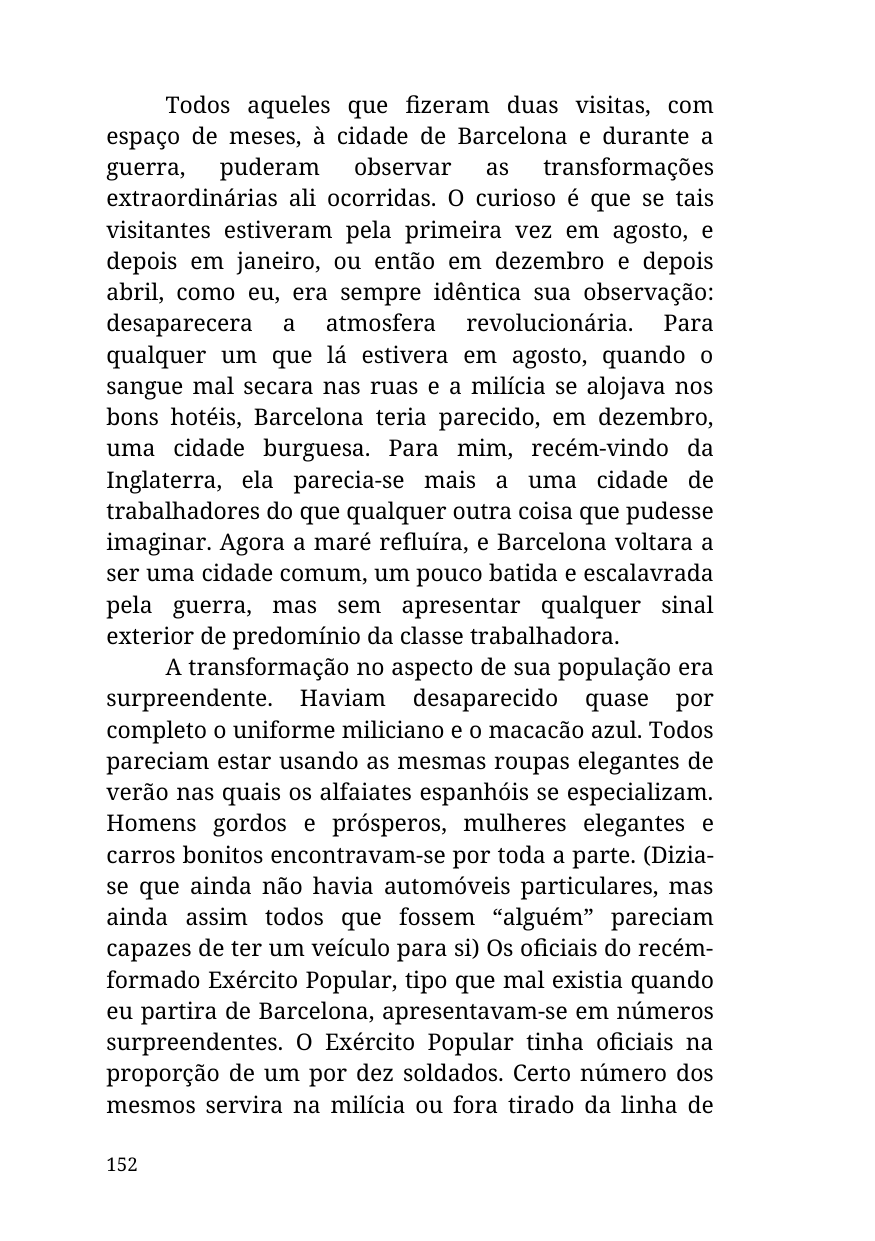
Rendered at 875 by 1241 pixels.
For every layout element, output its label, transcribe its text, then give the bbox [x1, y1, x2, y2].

text Todos aqueles que fizeram duas visitas, com espaço de meses, à cidade de Barcelona e durante a guerra, puderam observar as transformações extraordinárias ali ocorridas. O curioso é que se tais visitantes estiveram pela primeira vez em agosto, e depois em janeiro, ou então em dezembro e depois abril, como eu, era sempre idêntica sua observação: desaparecera a atmosfera revolucionária. Para qualquer um que lá estivera em agosto, quando o sangue mal secara nas ruas e a milícia se alojava nos bons hotéis, Barcelona teria parecido, em dezembro, uma cidade burguesa. Para mim, recém-vindo da Inglaterra, ela parecia-se mais a uma cidade de trabalhadores do que qualquer outra coisa que pudesse imaginar. Agora a maré refluíra, e Barcelona voltara a ser uma cidade comum, um pouco batida e escalavrada pela guerra, mas sem apresentar qualquer sinal exterior de predomínio da classe trabalhadora. [106, 88, 714, 651]
text A transformação no aspecto de sua população era surpreendente. Haviam desaparecido quase por completo o uniforme miliciano e o macacão azul. Todos pareciam estar usando as mesmas roupas elegantes de verão nas quais os alfaiates espanhóis se especializam. Homens gordos e prósperos, mulheres elegantes e carros bonitos encontravam-se por toda a parte. (Dizia-se que ainda não havia automóveis particulares, mas ainda assim todos que fossem “alguém” pareciam capazes de ter um veículo para si) Os oficiais do recém-formado Exército Popular, tipo que mal existia quando eu partira de Barcelona, apresentavam-se em números surpreendentes. O Exército Popular tinha oficiais na proporção de um por dez soldados. Certo número dos mesmos servira na milícia ou fora tirado da linha de [106, 651, 714, 1120]
